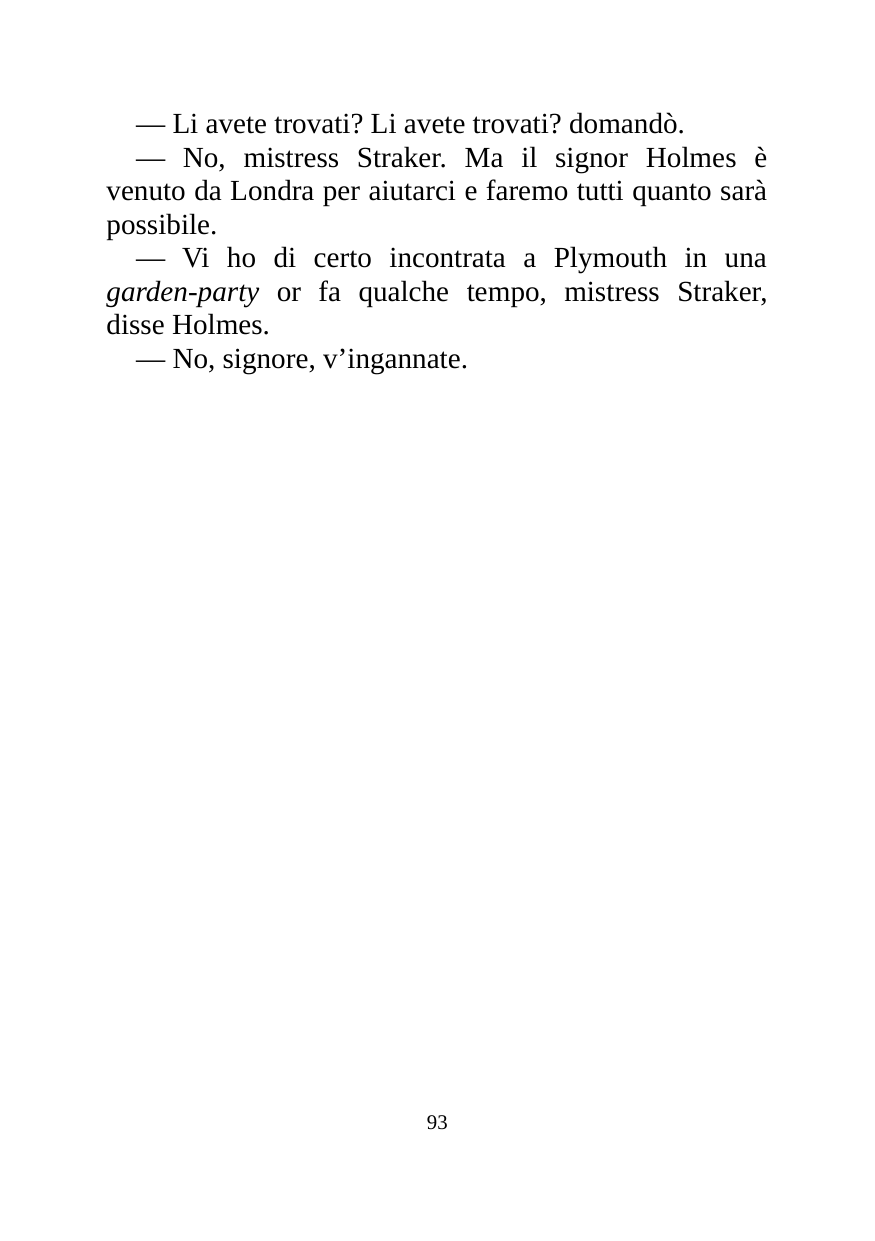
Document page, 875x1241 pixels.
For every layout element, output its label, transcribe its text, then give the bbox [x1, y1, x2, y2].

text — Li avete trovati? Li avete trovati? domandò. [106, 106, 768, 140]
text — No, mistress Straker. Ma il signor Holmes è venuto da Londra per aiutarci e faremo tutti quanto sarà possibile. [106, 140, 768, 240]
text — Vi ho di certo incontrata a Plymouth in una garden-party or fa qualche tempo, mistress Straker, disse Holmes. [106, 240, 768, 341]
text — No, signore, v’ingannate. [106, 341, 768, 374]
